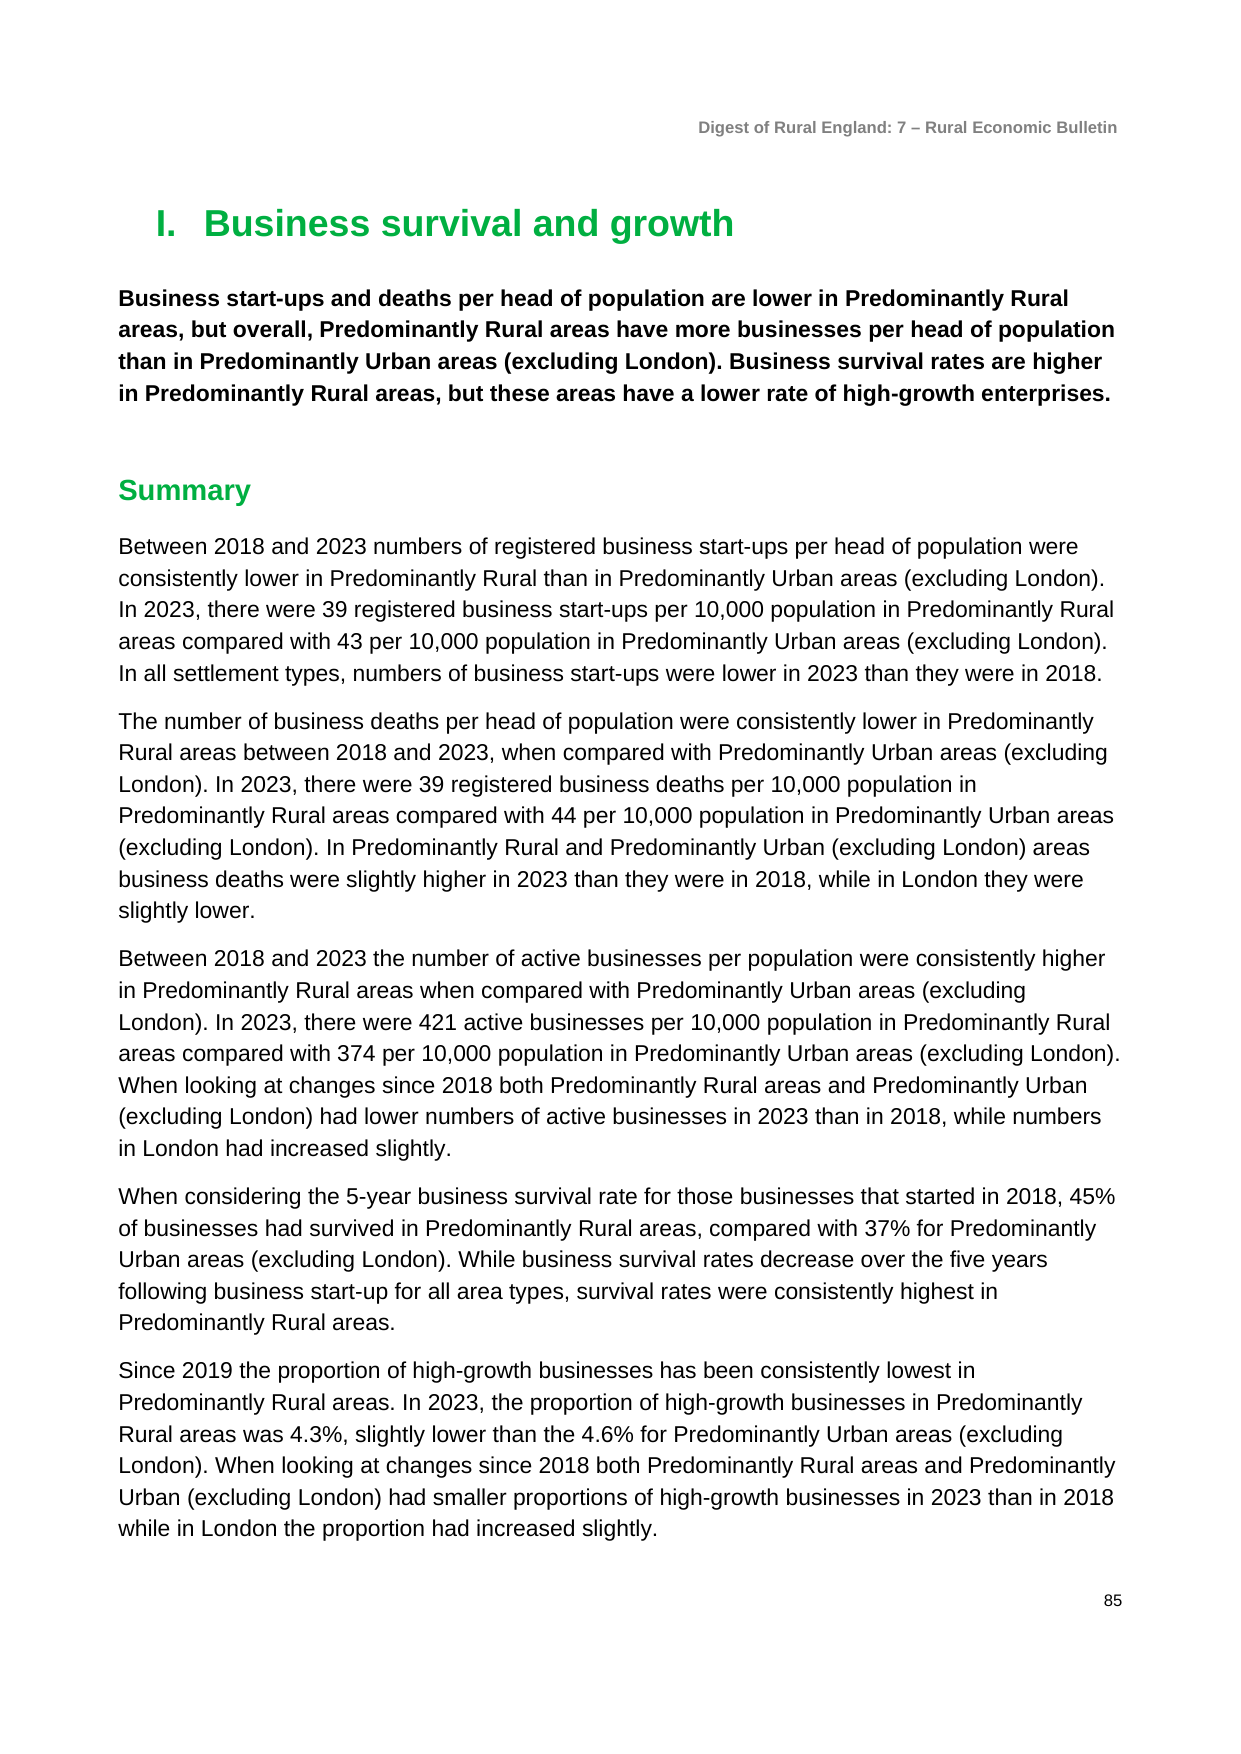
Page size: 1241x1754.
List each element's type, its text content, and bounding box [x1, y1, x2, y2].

subtitle Business survival and growth [156, 201, 1122, 244]
text Business start-ups and deaths per head of population are lower in Predominantly Rural areas, but overall, Predominantly Rural areas have more businesses per head of population than in Predominantly Urban areas (excluding London). Business survival rates are higher in Predominantly Rural areas, but these areas have a lower rate of high-growth enterprises. [118, 285, 1122, 406]
text The number of business deaths per head of population were consistently lower in Predominantly Rural areas between 2018 and 2023, when compared with Predominantly Urban areas (excluding London). In 2023, there were 39 registered business deaths per 10,000 population in Predominantly Rural areas compared with 44 per 10,000 population in Predominantly Urban areas (excluding London). In Predominantly Rural and Predominantly Urban (excluding London) areas business deaths were slightly higher in 2023 than they were in 2018, while in London they were slightly lower. [118, 708, 1122, 923]
text Between 2018 and 2023 the number of active businesses per population were consistently higher in Predominantly Rural areas when compared with Predominantly Urban areas (excluding London). In 2023, there were 421 active businesses per 10,000 population in Predominantly Rural areas compared with 374 per 10,000 population in Predominantly Urban areas (excluding London). When looking at changes since 2018 both Predominantly Rural areas and Predominantly Urban (excluding London) had lower numbers of active businesses in 2023 than in 2018, while numbers in London had increased slightly. [118, 945, 1122, 1161]
text Since 2019 the proportion of high-growth businesses has been consistently lowest in Predominantly Rural areas. In 2023, the proportion of high-growth businesses in Predominantly Rural areas was 4.3%, slightly lower than the 4.6% for Predominantly Urban areas (excluding London). When looking at changes since 2018 both Predominantly Rural areas and Predominantly Urban (excluding London) had smaller proportions of high-growth businesses in 2023 than in 2018 while in London the proportion had increased slightly. [118, 1357, 1122, 1542]
text When considering the 5-year business survival rate for those businesses that started in 2018, 45% of businesses had survived in Predominantly Rural areas, compared with 37% for Predominantly Urban areas (excluding London). While business survival rates decrease over the five years following business start-up for all area types, survival rates were consistently highest in Predominantly Rural areas. [118, 1183, 1122, 1336]
subtitle Summary [118, 472, 1122, 506]
text Between 2018 and 2023 numbers of registered business start-ups per head of population were consistently lower in Predominantly Rural than in Predominantly Urban areas (excluding London). In 2023, there were 39 registered business start-ups per 10,000 population in Predominantly Rural areas compared with 43 per 10,000 population in Predominantly Urban areas (excluding London). In all settlement types, numbers of business start-ups were lower in 2023 than they were in 2018. [118, 533, 1122, 686]
